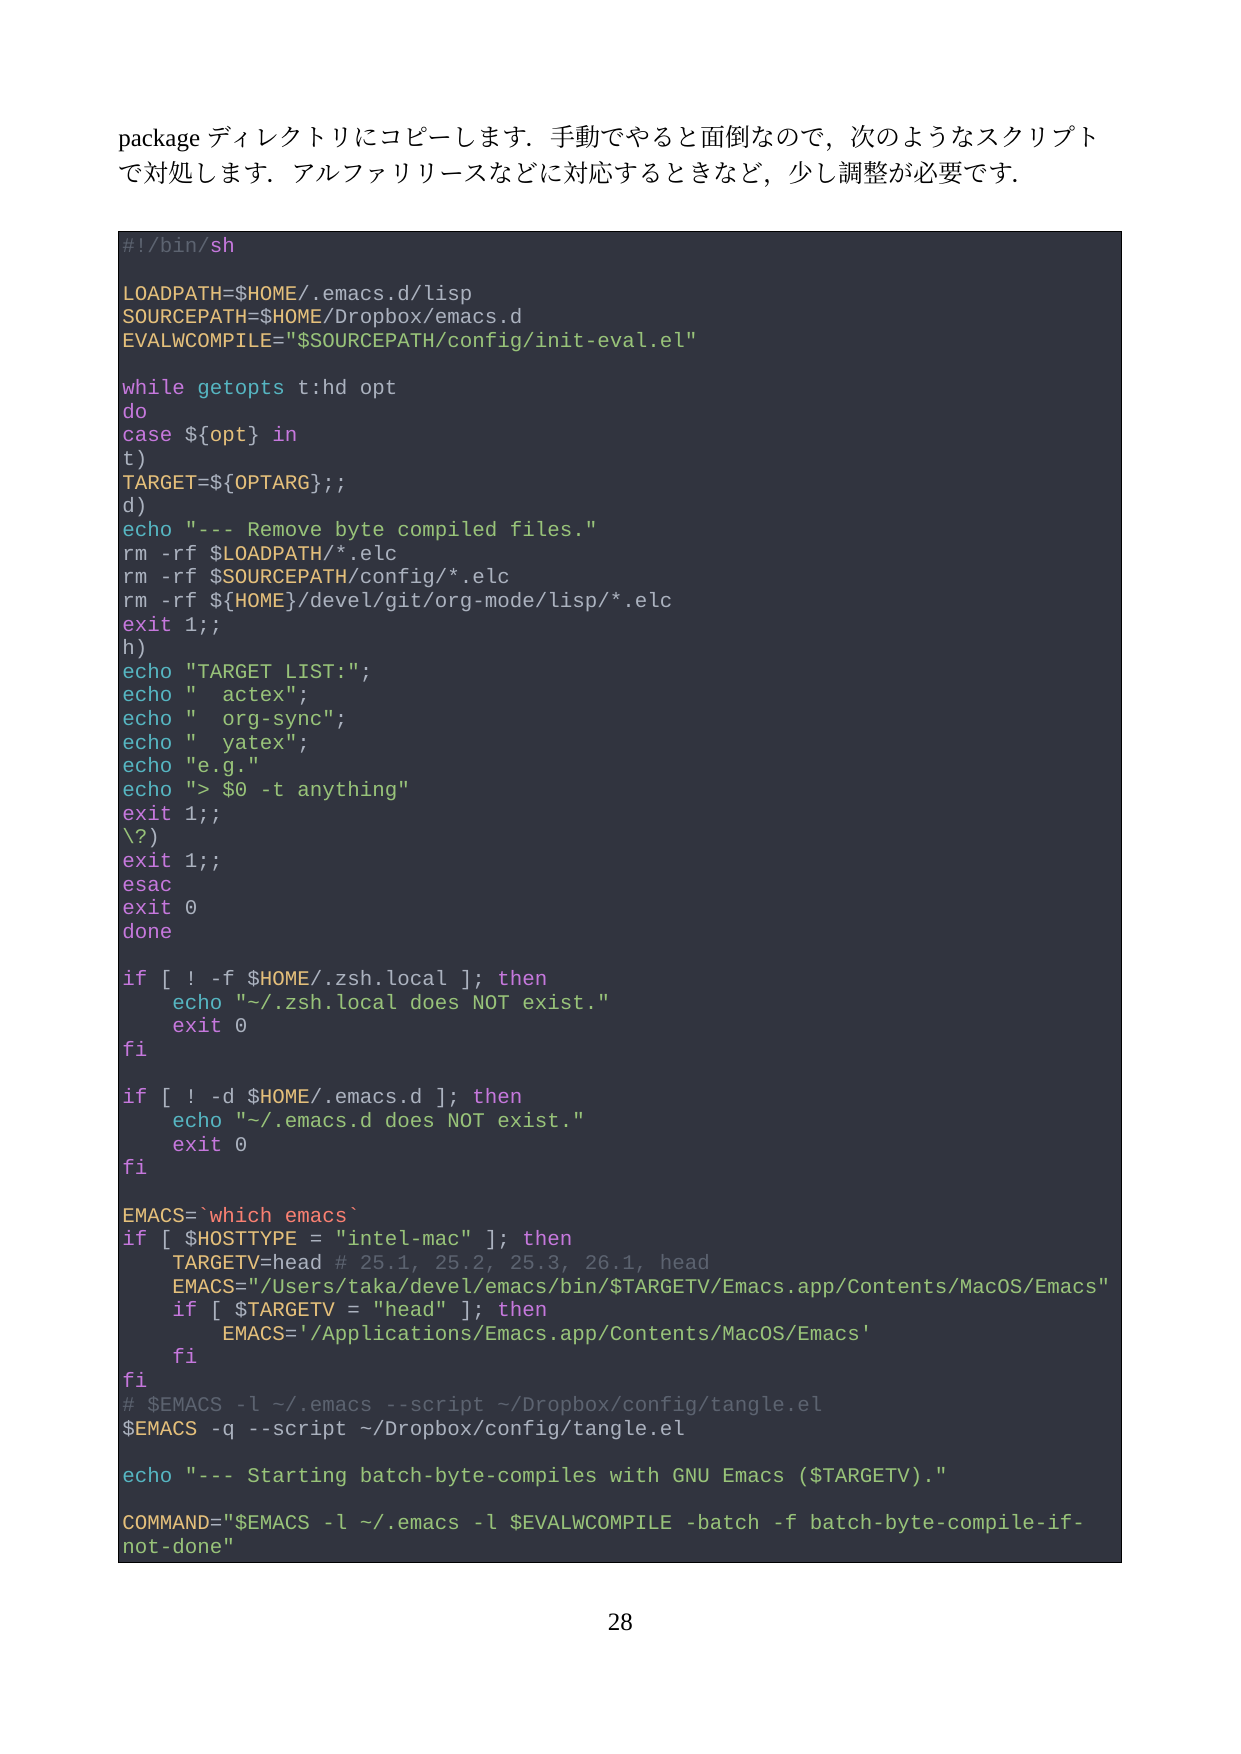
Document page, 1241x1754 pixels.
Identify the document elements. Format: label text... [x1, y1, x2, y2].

text echo "> $0 -t anything" [119, 775, 1121, 799]
text rm -rf ${HOME}/devel/git/org-mode/lisp/*.elc [119, 586, 1121, 609]
text while getopts t:hd opt [119, 373, 1121, 397]
text #!/bin/sh [119, 232, 1121, 255]
text h) [119, 633, 1121, 657]
text case ${opt} in [119, 420, 1121, 444]
text if [ $HOSTTYPE = "intel-mac" ]; then [119, 1224, 1121, 1248]
text if [ ! -f $HOME/.zsh.local ]; then [119, 964, 1121, 988]
text done [119, 917, 1121, 941]
text exit 1;; [119, 799, 1121, 822]
text EMACS="/Users/taka/devel/emacs/bin/$TARGETV/Emacs.app/Contents/MacOS/Emacs" [119, 1272, 1121, 1295]
text rm -rf $LOADPATH/*.elc [119, 539, 1121, 562]
text rm -rf $SOURCEPATH/config/*.elc [119, 562, 1121, 586]
text EVALWCOMPILE="$SOURCEPATH/config/init-eval.el" [119, 326, 1121, 349]
text do [119, 397, 1121, 420]
text echo " org-sync"; [119, 704, 1121, 728]
text \?) [119, 822, 1121, 846]
text fi [119, 1343, 1121, 1366]
text echo "~/.zsh.local does NOT exist." [119, 988, 1121, 1012]
text EMACS=`which emacs` [119, 1201, 1121, 1224]
text esac [119, 870, 1121, 893]
text # $EMACS -l ~/.emacs --script ~/Dropbox/config/tangle.el [119, 1390, 1121, 1413]
text t) [119, 444, 1121, 468]
text echo "TARGET LIST:"; [119, 657, 1121, 681]
text TARGETV=head # 25.1, 25.2, 25.3, 26.1, head [119, 1248, 1121, 1272]
text LOADPATH=$HOME/.emacs.d/lisp [119, 278, 1121, 302]
text COMMAND="$EMACS -l ~/.emacs -l $EVALWCOMPILE -batch -f batch-byte-compile-if-not-done" [119, 1508, 1121, 1562]
text exit 1;; [119, 846, 1121, 870]
text exit 0 [119, 1012, 1121, 1035]
text echo "--- Starting batch-byte-compiles with GNU Emacs ($TARGETV)." [119, 1461, 1121, 1484]
text exit 1;; [119, 609, 1121, 633]
text if [ $TARGETV = "head" ]; then [119, 1295, 1121, 1319]
text TARGET=${OPTARG};; [119, 468, 1121, 491]
text echo "e.g." [119, 751, 1121, 775]
text echo " yatex"; [119, 728, 1121, 751]
text fi [119, 1153, 1121, 1177]
text fi [119, 1035, 1121, 1059]
text SOURCEPATH=$HOME/Dropbox/emacs.d [119, 302, 1121, 326]
text echo " actex"; [119, 681, 1121, 704]
text $EMACS -q --script ~/Dropbox/config/tangle.el [119, 1413, 1121, 1437]
text if [ ! -d $HOME/.emacs.d ]; then [119, 1082, 1121, 1106]
text package ディレクトリにコピーします．手動でやると面倒なので，次のようなスクリプトで対処します．アルファリリースなどに対応するときなど，少し調整が必要です． [118, 118, 1122, 219]
text echo "~/.emacs.d does NOT exist." [119, 1106, 1121, 1130]
text echo "--- Remove byte compiled files." [119, 515, 1121, 539]
text d) [119, 491, 1121, 515]
text EMACS='/Applications/Emacs.app/Contents/MacOS/Emacs' [119, 1319, 1121, 1343]
text fi [119, 1366, 1121, 1390]
text exit 0 [119, 1130, 1121, 1153]
text exit 0 [119, 893, 1121, 917]
